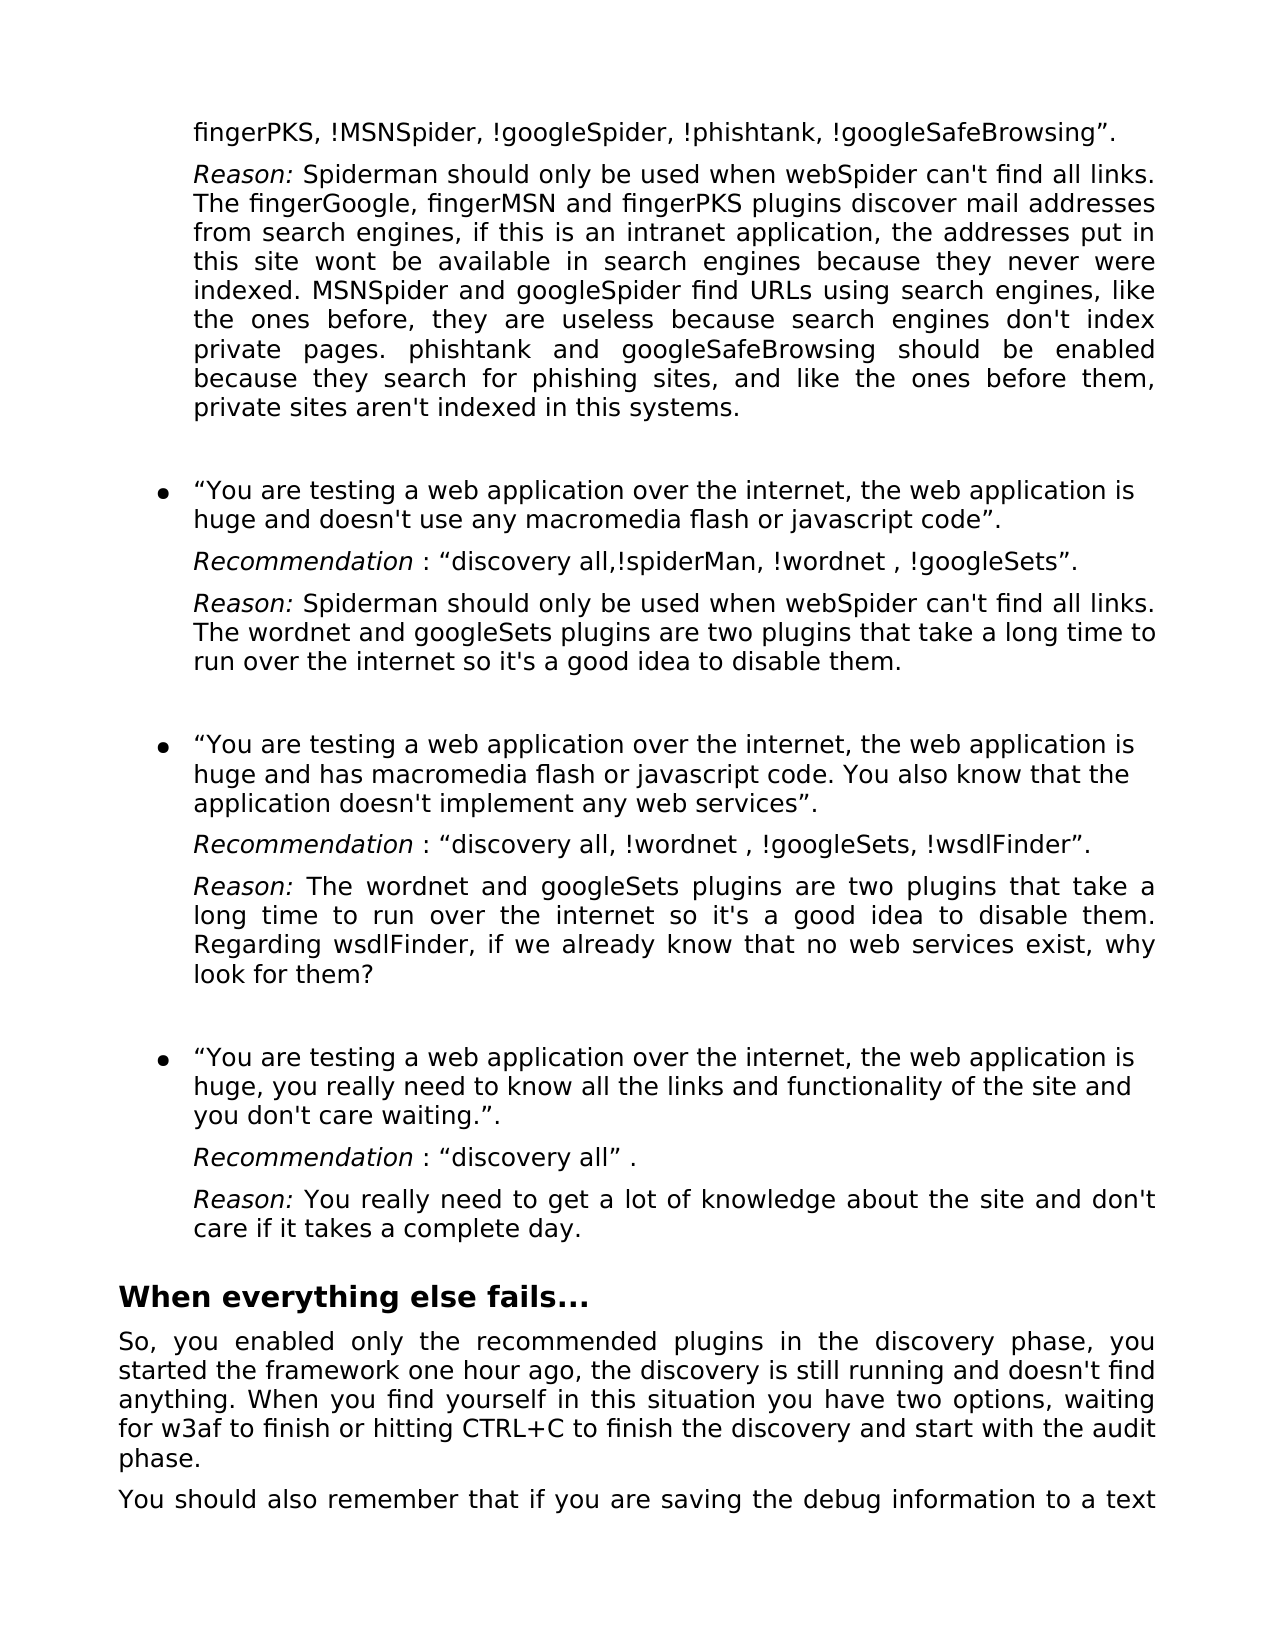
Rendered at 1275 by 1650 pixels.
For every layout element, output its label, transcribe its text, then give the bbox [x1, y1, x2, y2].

list Reason: Spiderman should only be used when webSpider can't find all links. The wordnet and googleSets plugins are two plugins that take a long time to run over the internet so it's a good idea to disable them. [156, 589, 1157, 676]
list Recommendation : “discovery all, !wordnet , !googleSets, !wsdlFinder”. [156, 831, 1157, 860]
list fingerPKS, !MSNSpider, !googleSpider, !phishtank, !googleSafeBrowsing”. [156, 118, 1157, 147]
text You should also remember that if you are saving the debug information to a text [118, 1485, 1157, 1514]
subtitle When everything else fails... [118, 1281, 1157, 1314]
list “You are testing a web application over the internet, the web application is huge and doesn't use any macromedia flash or javascript code”. [156, 476, 1157, 535]
text So, you enabled only the recommended plugins in the discovery phase, you started the framework one hour ago, the discovery is still running and doesn't find anything. When you find yourself in this situation you have two options, waiting for w3af to finish or hitting CTRL+C to finish the discovery and start with the audit phase. [118, 1327, 1157, 1473]
list “You are testing a web application over the internet, the web application is huge, you really need to know all the links and functionality of the site and you don't care waiting.”. [156, 1043, 1157, 1131]
list “You are testing a web application over the internet, the web application is huge and has macromedia flash or javascript code. You also know that the application doesn't implement any web services”. [156, 731, 1157, 818]
list Reason: Spiderman should only be used when webSpider can't find all links. The fingerGoogle, fingerMSN and fingerPKS plugins discover mail addresses from search engines, if this is an intranet application, the addresses put in this site wont be available in search engines because they never were indexed. MSNSpider and googleSpider find URLs using search engines, like the ones before, they are useless because search engines don't index private pages. phishtank and googleSafeBrowsing should be enabled because they search for phishing sites, and like the ones before them, private sites aren't indexed in this systems. [156, 160, 1157, 422]
list Recommendation : “discovery all,!spiderMan, !wordnet , !googleSets”. [156, 547, 1157, 576]
list Reason: The wordnet and googleSets plugins are two plugins that take a long time to run over the internet so it's a good idea to disable them. Regarding wsdlFinder, if we already know that no web services exist, why look for them? [156, 872, 1157, 989]
list Reason: You really need to get a lot of knowledge about the site and don't care if it takes a complete day. [156, 1185, 1157, 1243]
list Recommendation : “discovery all” . [156, 1143, 1157, 1172]
